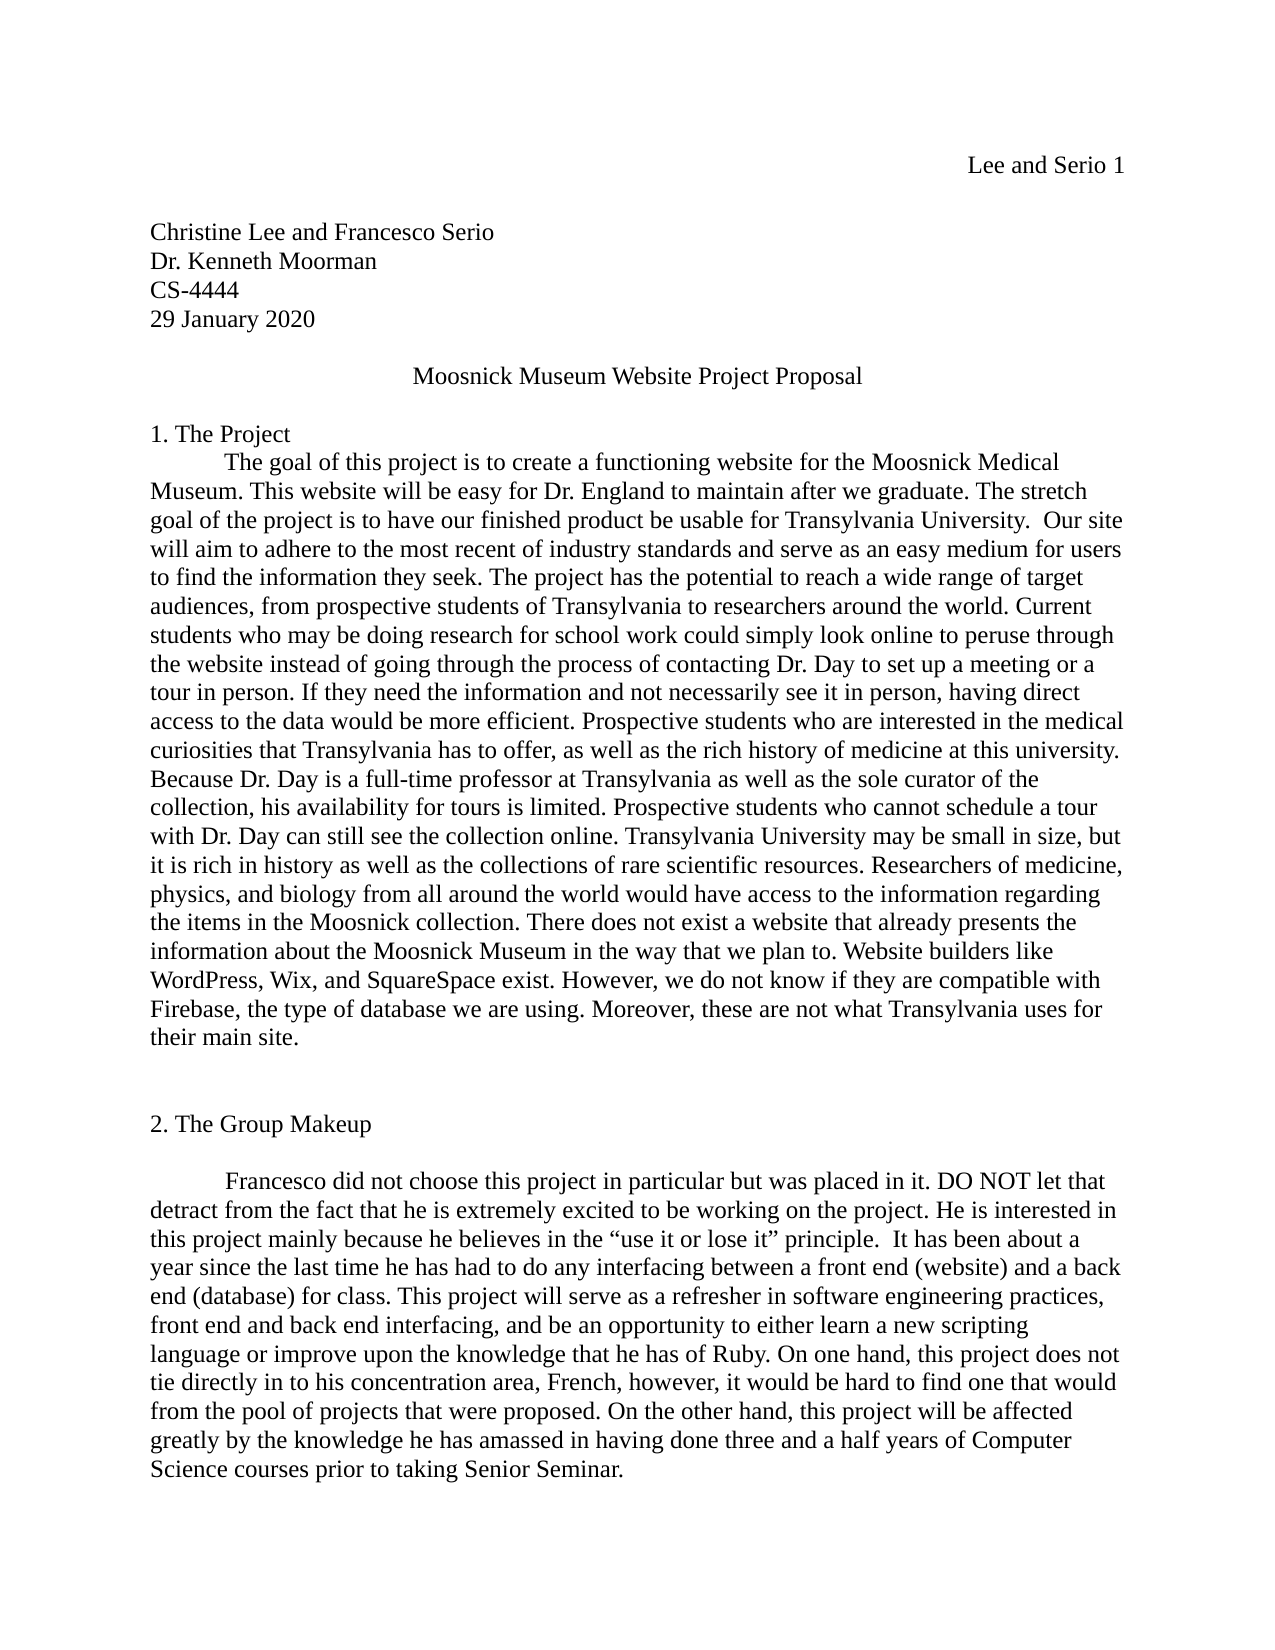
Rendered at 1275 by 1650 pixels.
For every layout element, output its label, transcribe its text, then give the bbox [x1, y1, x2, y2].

text Moosnick Museum Website Project Proposal [150, 361, 1125, 390]
text 2. The Group Makeup [150, 1109, 1125, 1137]
text Francesco did not choose this project in particular but was placed in it. DO NOT let that detract from the fact that he is extremely excited to be working on the project. He is interested in this project mainly because he believes in the “use it or lose it” principle. It has been about a year since the last time he has had to do any interfacing between a front end (website) and a back end (database) for class. This project will serve as a refresher in software engineering practices, front end and back end interfacing, and be an opportunity to either learn a new scripting language or improve upon the knowledge that he has of Ruby. On one hand, this project does not tie directly in to his concentration area, French, however, it would be hard to find one that would from the pool of projects that were proposed. On the other hand, this project will be affected greatly by the knowledge he has amassed in having done three and a half years of Computer Science courses prior to taking Senior Seminar. [150, 1166, 1125, 1482]
text CS-4444 29 January 2020 [150, 275, 1125, 332]
text 1. The Project [150, 419, 1125, 447]
text The goal of this project is to create a functioning website for the Moosnick Medical Museum. This website will be easy for Dr. England to maintain after we graduate. The stretch goal of the project is to have our finished product be usable for Transylvania University. Our site will aim to adhere to the most recent of industry standards and serve as an easy medium for users to find the information they seek. The project has the potential to reach a wide range of target audiences, from prospective students of Transylvania to researchers around the world. Current students who may be doing research for school work could simply look online to peruse through the website instead of going through the process of contacting Dr. Day to set up a meeting or a tour in person. If they need the information and not necessarily see it in person, having direct access to the data would be more efficient. Prospective students who are interested in the medical curiosities that Transylvania has to offer, as well as the rich history of medicine at this university. Because Dr. Day is a full-time professor at Transylvania as well as the sole curator of the collection, his availability for tours is limited. Prospective students who cannot schedule a tour with Dr. Day can still see the collection online. Transylvania University may be small in size, but it is rich in history as well as the collections of rare scientific resources. Researchers of medicine, physics, and biology from all around the world would have access to the information regarding the items in the Moosnick collection. There does not exist a website that already presents the information about the Moosnick Museum in the way that we plan to. Website builders like WordPress, Wix, and SquareSpace exist. However, we do not know if they are compatible with Firebase, the type of database we are using. Moreover, these are not what Transylvania uses for their main site. [150, 447, 1125, 1051]
text Christine Lee and Francesco Serio [150, 217, 1125, 246]
text Dr. Kenneth Moorman [150, 246, 1125, 275]
